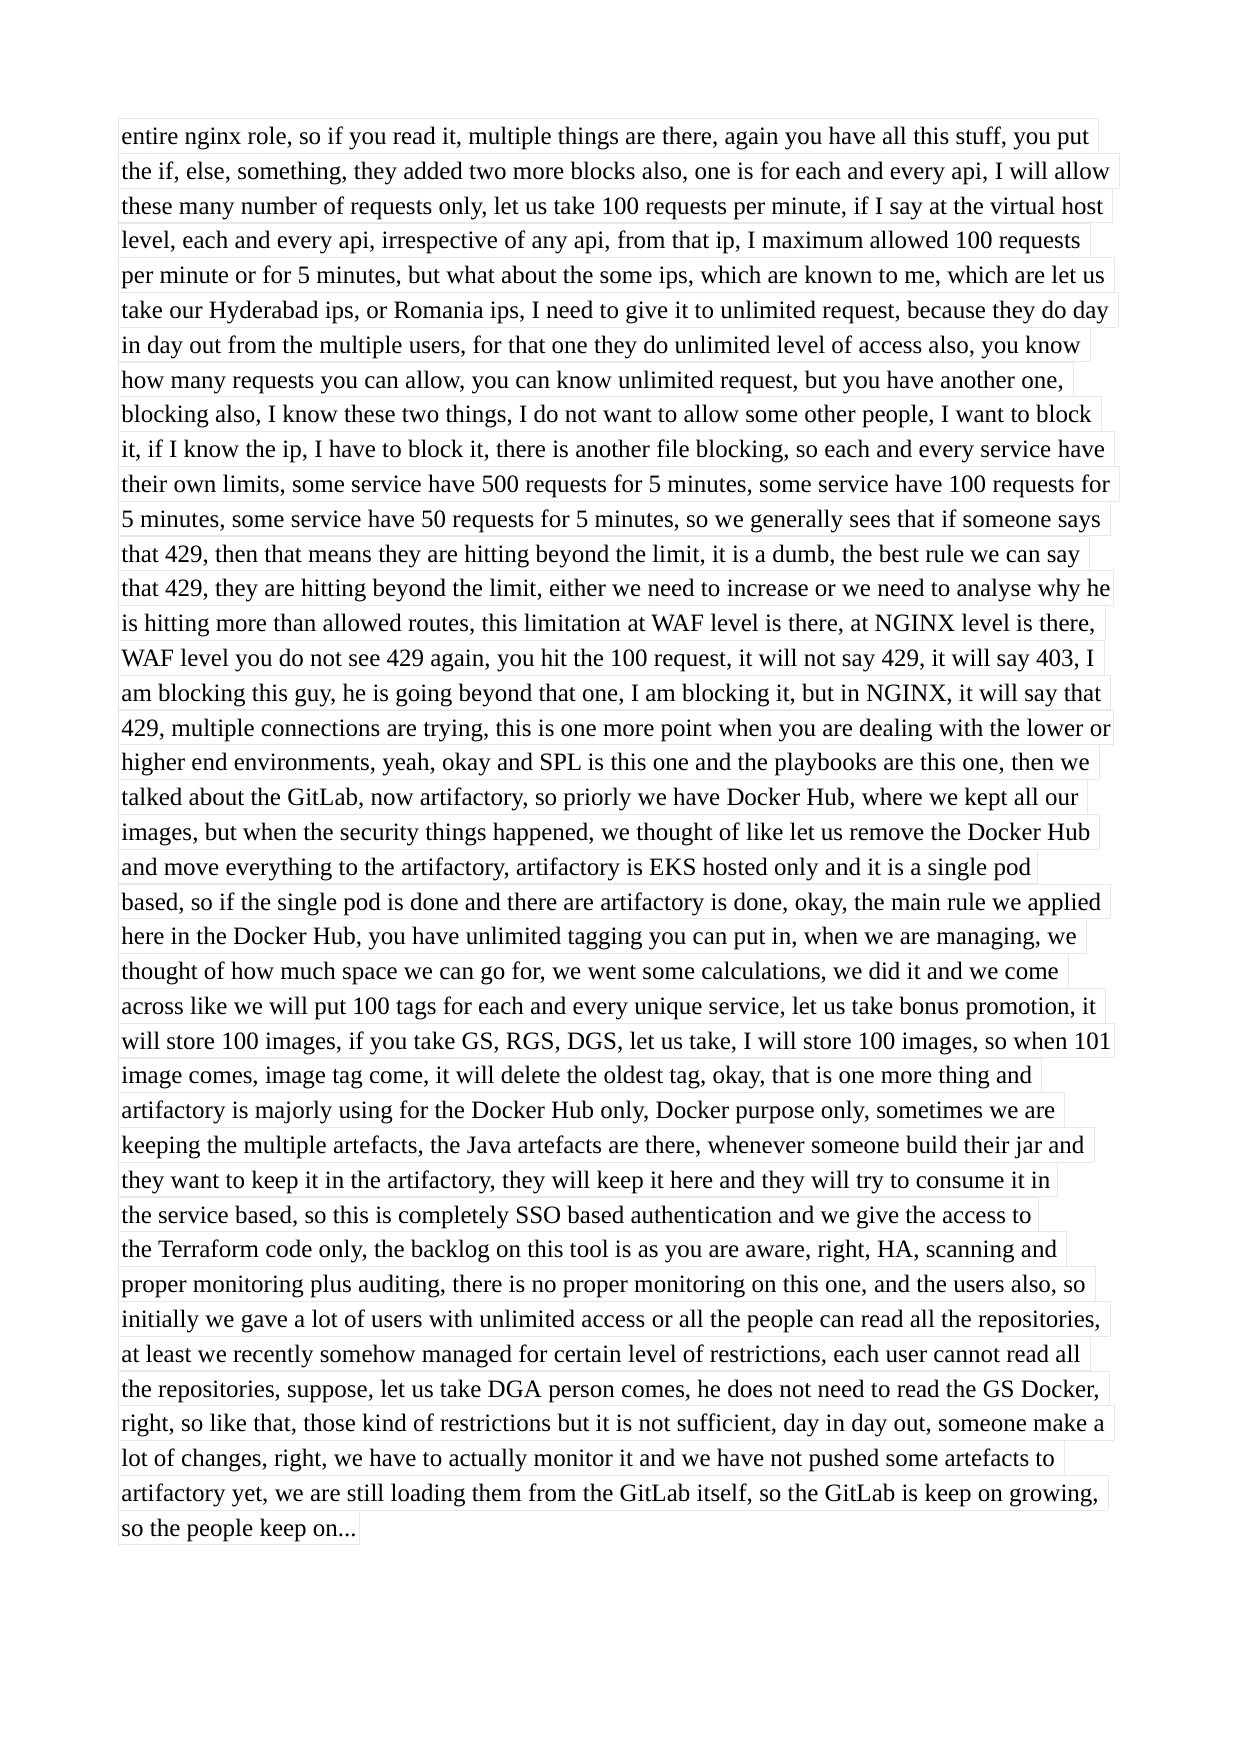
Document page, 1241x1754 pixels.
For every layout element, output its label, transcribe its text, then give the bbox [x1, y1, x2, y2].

text entire nginx role, so if you read it, multiple things are there, again you have all this stuff, you put the if, else, something, they added two more blocks also, one is for each and every api, I will allow these many number of requests only, let us take 100 requests per minute, if I say at the virtual host level, each and every api, irrespective of any api, from that ip, I maximum allowed 100 requests per minute or for 5 minutes, but what about the some ips, which are known to me, which are let us take our Hyderabad ips, or Romania ips, I need to give it to unlimited request, because they do day in day out from the multiple users, for that one they do unlimited level of access also, you know how many requests you can allow, you can know unlimited request, but you have another one, blocking also, I know these two things, I do not want to allow some other people, I want to block it, if I know the ip, I have to block it, there is another file blocking, so each and every service have their own limits, some service have 500 requests for 5 minutes, some service have 100 requests for 5 minutes, some service have 50 requests for 5 minutes, so we generally sees that if someone says that 429, then that means they are hitting beyond the limit, it is a dumb, the best rule we can say that 429, they are hitting beyond the limit, either we need to increase or we need to analyse why he is hitting more than allowed routes, this limitation at WAF level is there, at NGINX level is there, WAF level you do not see 429 again, you hit the 100 request, it will not say 429, it will say 403, I am blocking this guy, he is going beyond that one, I am blocking it, but in NGINX, it will say that 429, multiple connections are trying, this is one more point when you are dealing with the lower or higher end environments, yeah, okay and SPL is this one and the playbooks are this one, then we talked about the GitLab, now artifactory, so priorly we have Docker Hub, where we kept all our images, but when the security things happened, we thought of like let us remove the Docker Hub and move everything to the artifactory, artifactory is EKS hosted only and it is a single pod based, so if the single pod is done and there are artifactory is done, okay, the main rule we applied here in the Docker Hub, you have unlimited tagging you can put in, when we are managing, we thought of how much space we can go for, we went some calculations, we did it and we come across like we will put 100 tags for each and every unique service, let us take bonus promotion, it will store 100 images, if you take GS, RGS, DGS, let us take, I will store 100 images, so when 101 image comes, image tag come, it will delete the oldest tag, okay, that is one more thing and artifactory is majorly using for the Docker Hub only, Docker purpose only, sometimes we are keeping the multiple artefacts, the Java artefacts are there, whenever someone build their jar and they want to keep it in the artifactory, they will keep it here and they will try to consume it in the service based, so this is completely SSO based authentication and we give the access to the Terraform code only, the backlog on this tool is as you are aware, right, HA, scanning and proper monitoring plus auditing, there is no proper monitoring on this one, and the users also, so initially we gave a lot of users with unlimited access or all the people can read all the repositories, at least we recently somehow managed for certain level of restrictions, each user cannot read all the repositories, suppose, let us take DGA person comes, he does not need to read the GS Docker, right, so like that, those kind of restrictions but it is not sufficient, day in day out, someone make a lot of changes, right, we have to actually monitor it and we have not pushed some artefacts to artifactory yet, we are still loading them from the GitLab itself, so the GitLab is keep on growing, so the people keep on... [119, 118, 1122, 1544]
